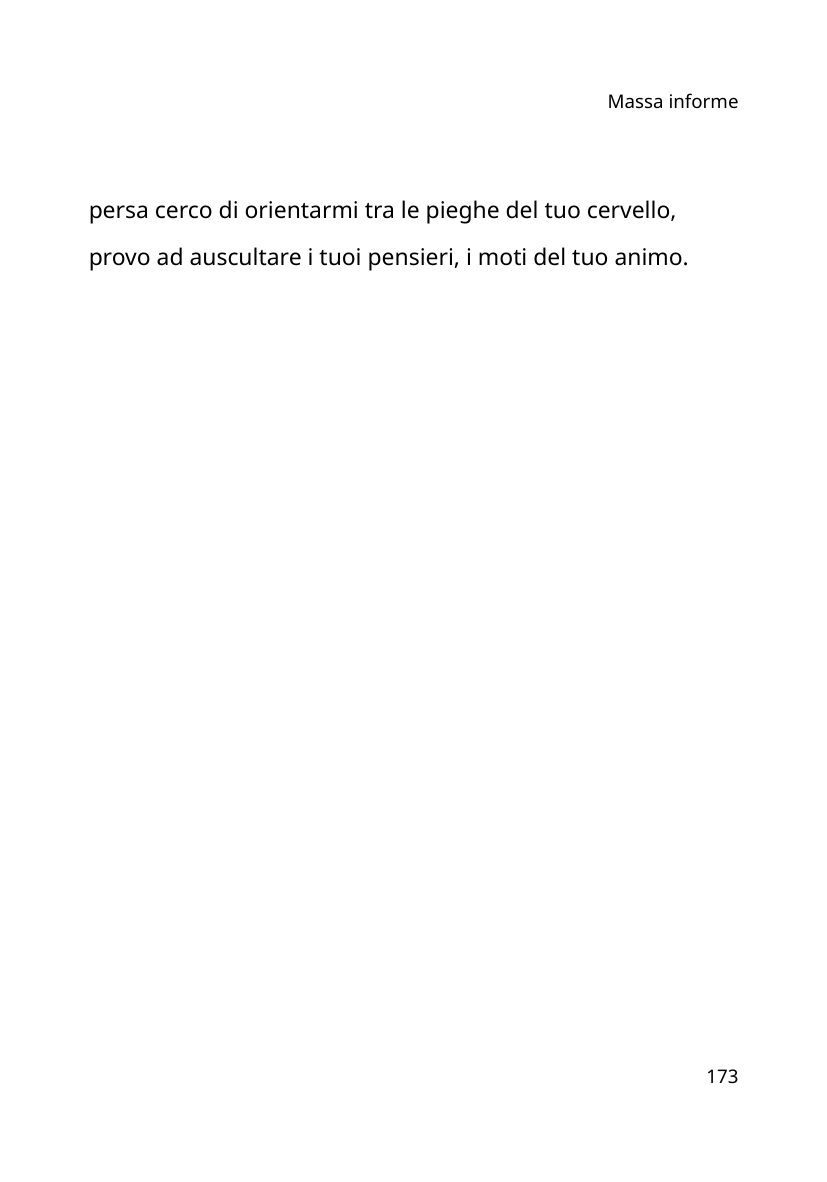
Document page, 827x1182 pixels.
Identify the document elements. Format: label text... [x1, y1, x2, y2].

text provo ad auscultare i tuoi pensieri, i moti del tuo animo. [88, 241, 738, 272]
text persa cerco di orientarmi tra le pieghe del tuo cervello, [88, 194, 738, 226]
